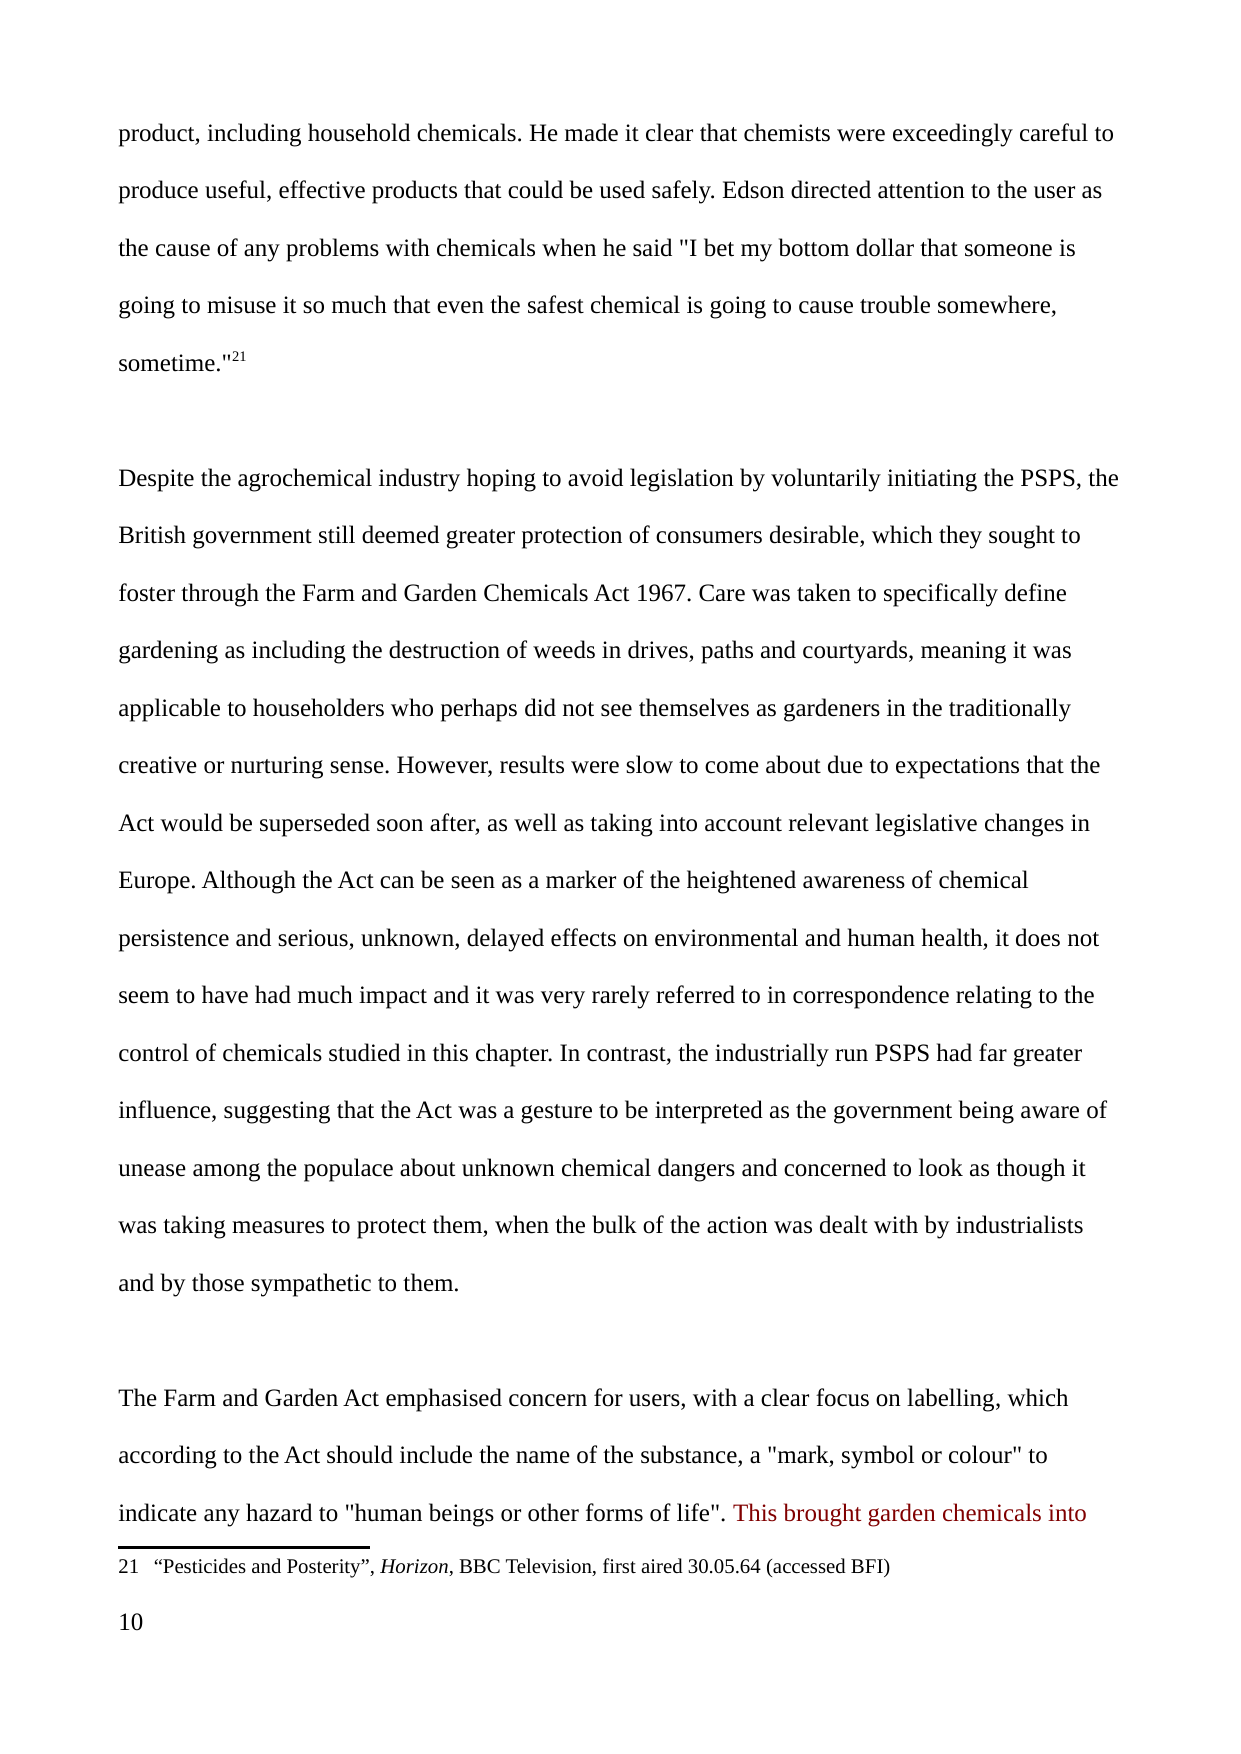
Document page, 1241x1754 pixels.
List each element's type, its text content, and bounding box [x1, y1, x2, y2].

text “Pesticides and Posterity”, Horizon, BBC Television, first aired 30.05.64 (accessed BFI) [118, 1553, 1122, 1578]
text Despite the agrochemical industry hoping to avoid legislation by voluntarily initiating the PSPS, the British government still deemed greater protection of consumers desirable, which they sought to foster through the Farm and Garden Chemicals Act 1967. Care was taken to specifically define gardening as including the destruction of weeds in drives, paths and courtyards, meaning it was applicable to householders who perhaps did not see themselves as gardeners in the traditionally creative or nurturing sense. However, results were slow to come about due to expectations that the Act would be superseded soon after, as well as taking into account relevant legislative changes in Europe. Although the Act can be seen as a marker of the heightened awareness of chemical persistence and serious, unknown, delayed effects on environmental and human health, it does not seem to have had much impact and it was very rarely referred to in correspondence relating to the control of chemicals studied in this chapter. In contrast, the industrially run PSPS had far greater influence, suggesting that the Act was a gesture to be interpreted as the government being aware of unease among the populace about unknown chemical dangers and concerned to look as though it was taking measures to protect them, when the bulk of the action was dealt with by industrialists and by those sympathetic to them. [118, 463, 1122, 1297]
text The Farm and Garden Act emphasised concern for users, with a clear focus on labelling, which according to the Act should include the name of the substance, a "mark, symbol or colour" to indicate any hazard to "human beings or other forms of life". This brought garden chemicals into [118, 1383, 1122, 1527]
text product, including household chemicals. He made it clear that chemists were exceedingly careful to produce useful, effective products that could be used safely. Edson directed attention to the user as the cause of any problems with chemicals when he said "I bet my bottom dollar that someone is going to misuse it so much that even the safest chemical is going to cause trouble somewhere, sometime." [118, 118, 1122, 377]
